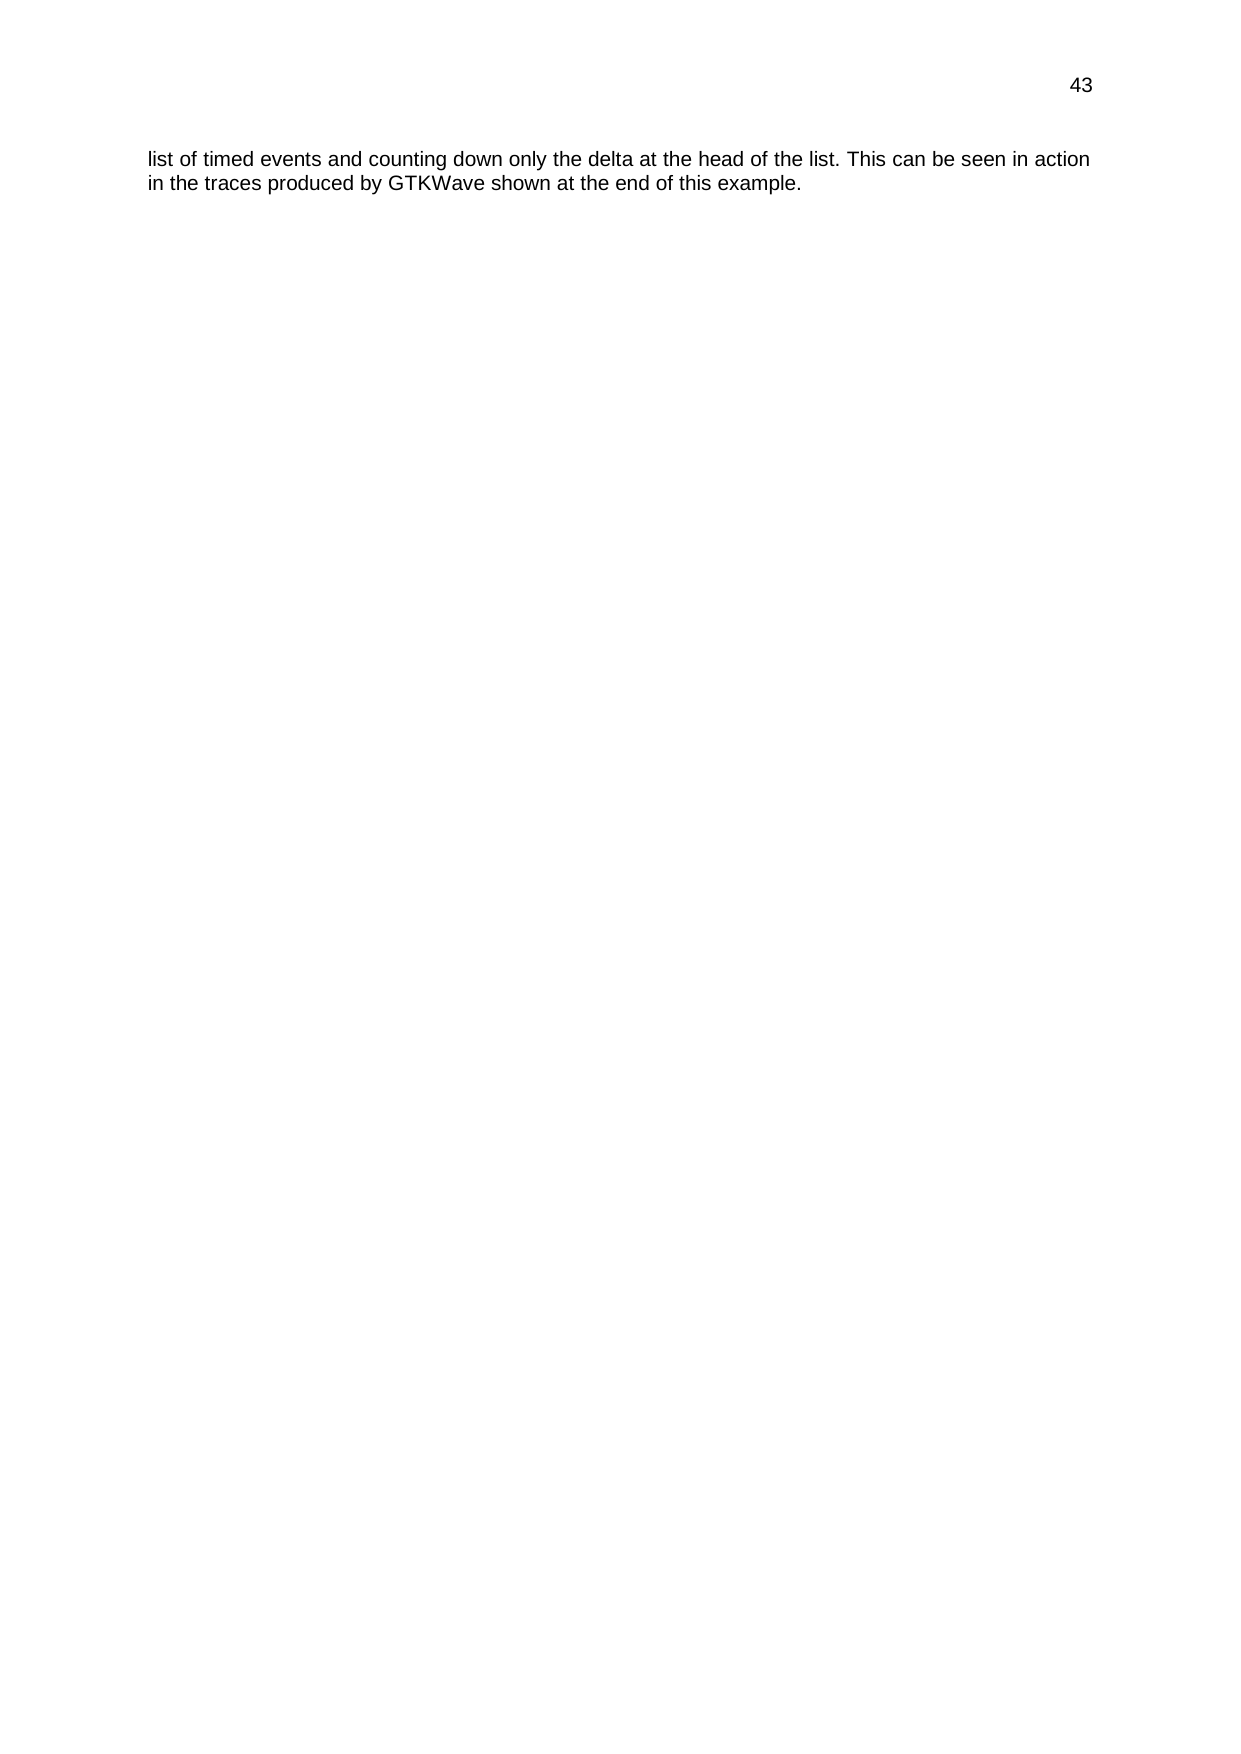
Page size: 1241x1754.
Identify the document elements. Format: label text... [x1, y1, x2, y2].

text list of timed events and counting down only the delta at the head of the list. This can be seen in action in the traces produced by GTKWave shown at the end of this example. [148, 148, 1092, 195]
